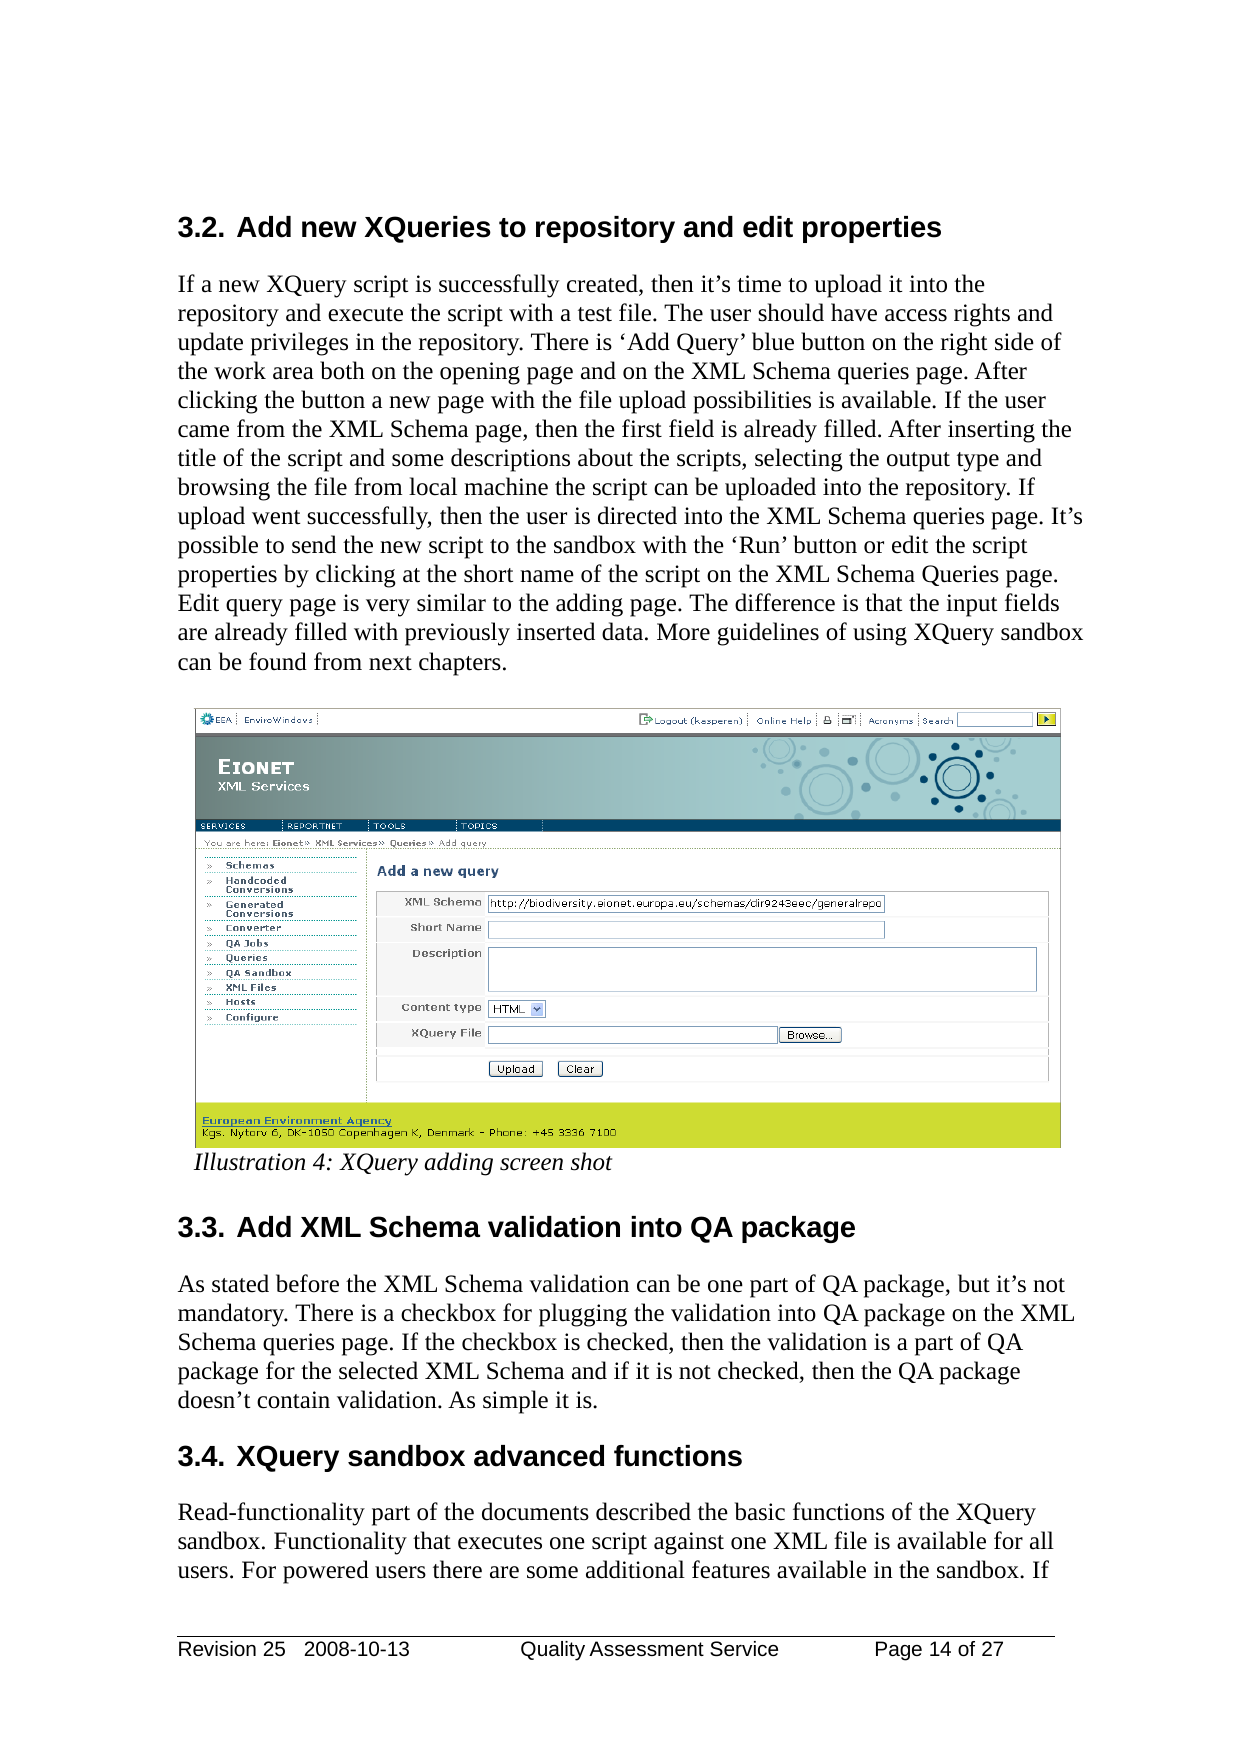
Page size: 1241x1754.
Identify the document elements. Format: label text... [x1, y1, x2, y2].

subtitle Add XML Schema validation into QA package [177, 1210, 1092, 1244]
text Read-functionality part of the documents described the basic functions of the XQuery sandbox. Functionality that executes one script against one XML file is available for all users. For powered users there are some additional features available in the sandbox. If [177, 1497, 1092, 1584]
text If a new XQuery script is successfully created, then it’s time to upload it into the repository and execute the script with a test file. The user should have access rights and update privileges in the repository. There is ‘Add Query’ blue button on the right side of the work area both on the opening page and on the XML Schema queries page. After clicking the button a new page with the file upload possibilities is available. If the user came from the XML Schema page, then the first field is already filled. After inserting the title of the script and some descriptions about the scripts, selecting the output type and browsing the file from local machine the script can be uploaded into the repository. If upload went successfully, then the user is directed into the XML Schema queries page. It’s possible to send the new script to the sandbox with the ‘Run’ button or edit the script properties by clicking at the short name of the script on the XML Schema Queries page. Edit query page is very similar to the adding page. The difference is that the input fields are already filled with previously inserted data. More guidelines of using XQuery sandbox can be found from next chapters. [177, 268, 1092, 675]
subtitle Add new XQueries to repository and edit properties [177, 210, 1092, 244]
text As stated before the XML Schema validation can be one part of QA package, but it’s not mandatory. There is a checkbox for plugging the validation into QA package on the XML Schema queries page. If the checkbox is checked, then the validation is a part of QA package for the selected XML Schema and if it is not checked, then the QA package doesn’t contain validation. As simple it is. [177, 1268, 1092, 1414]
text Illustration 4: XQuery adding screen shot [194, 1148, 1061, 1176]
subtitle XQuery sandbox advanced functions [177, 1439, 1092, 1472]
